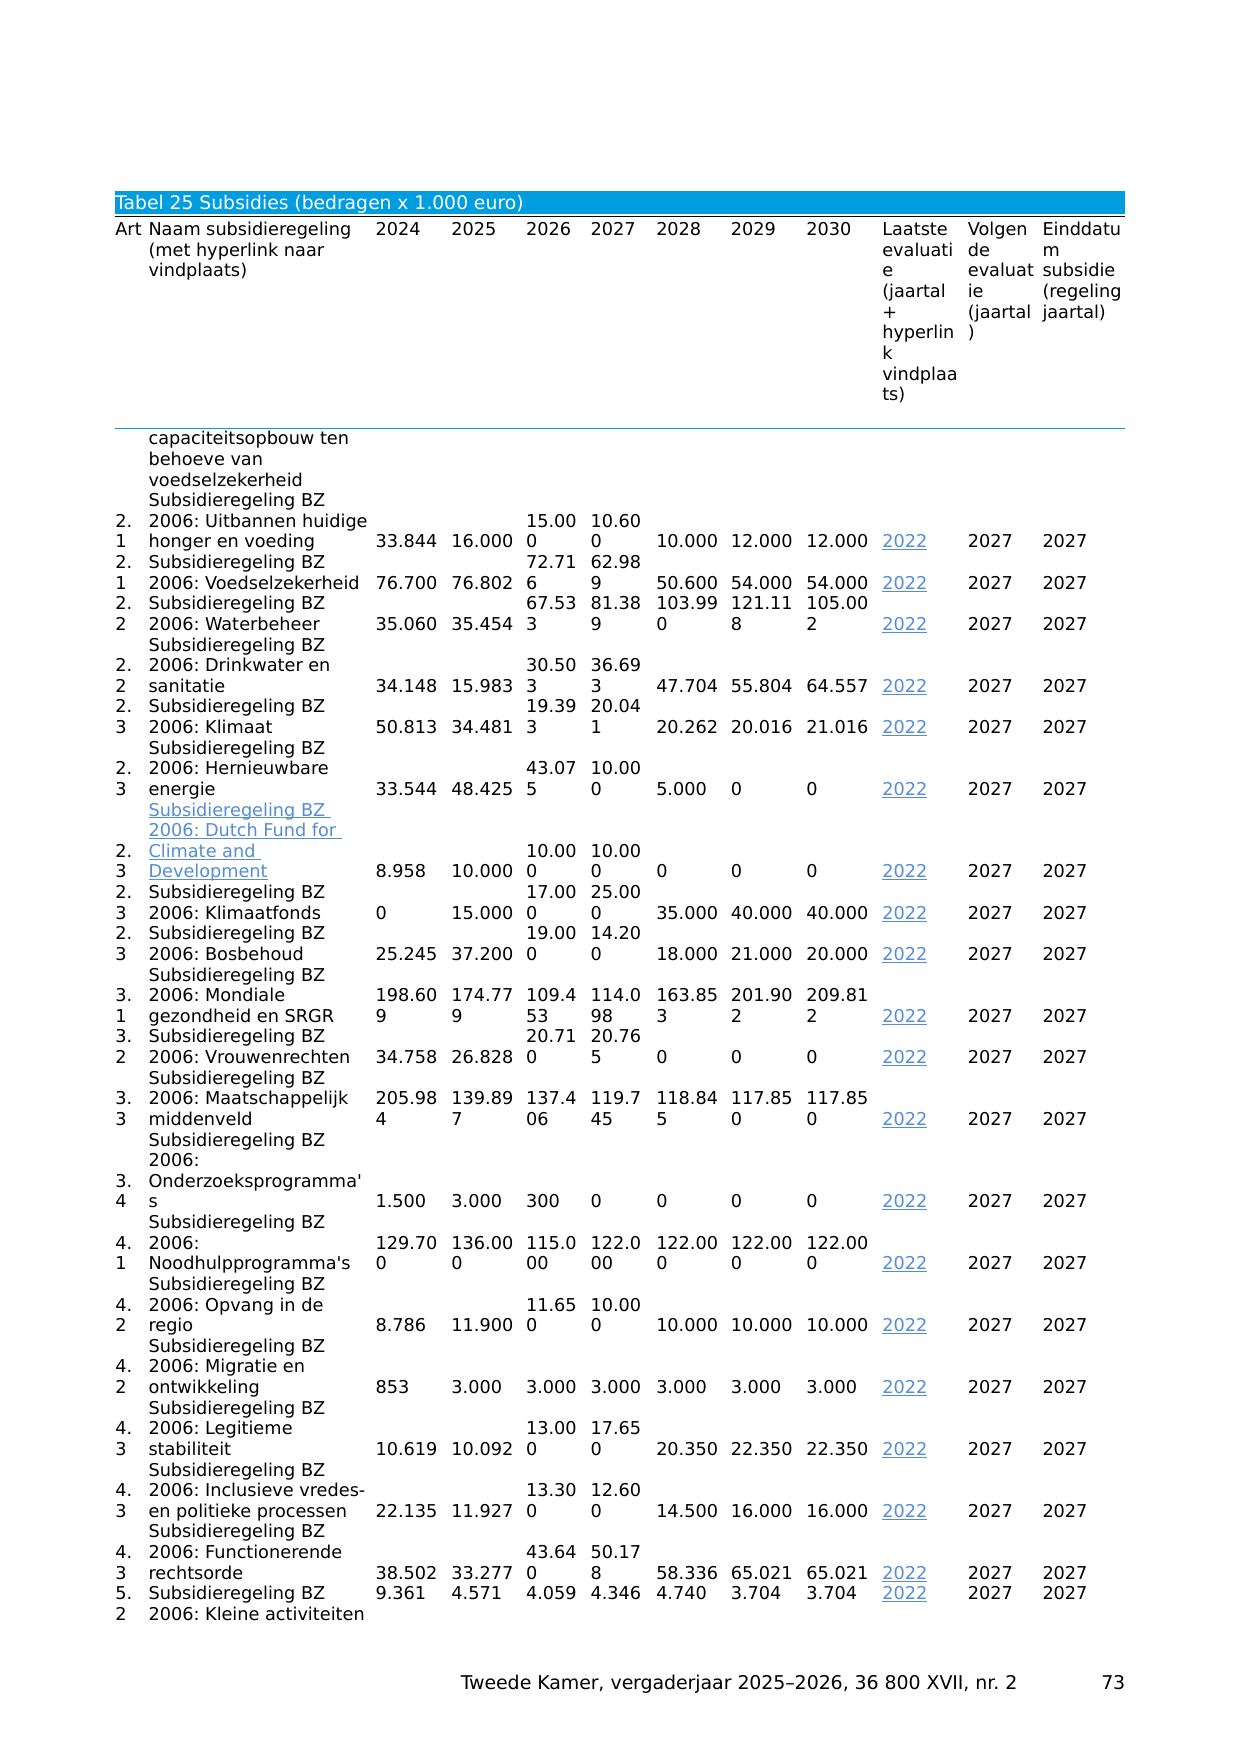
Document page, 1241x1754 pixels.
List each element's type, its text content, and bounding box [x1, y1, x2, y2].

table_cell 2027 [965, 1460, 1039, 1521]
table_cell 174.779 [448, 965, 523, 1026]
table_cell 2027 [1039, 1583, 1125, 1624]
table_cell 20.350 [653, 1398, 728, 1459]
table_cell 2027 [1039, 738, 1125, 799]
table_cell 50.813 [373, 696, 448, 738]
table_cell 2027 [1039, 635, 1125, 696]
table_cell 33.844 [373, 490, 448, 552]
table_cell 2026 [523, 217, 587, 428]
table_cell 2022 [879, 1130, 965, 1212]
table_cell 33.544 [373, 738, 448, 799]
table_cell 205.984 [373, 1068, 448, 1129]
table_cell 48.425 [448, 738, 523, 799]
table_cell Subsidieregeling BZ 2006: Legitieme stabiliteit [145, 1398, 372, 1459]
table_cell 2027 [1039, 1521, 1125, 1583]
table_cell 2025 [448, 217, 523, 428]
table_cell 55.804 [728, 635, 803, 696]
table_cell 19.393 [523, 696, 587, 738]
table_cell 0 [373, 882, 448, 923]
table_cell 20.016 [728, 696, 803, 738]
table_cell 2.3 [115, 738, 145, 799]
table_cell 25.245 [373, 923, 448, 964]
table_cell 2022 [879, 1583, 965, 1624]
table_cell 853 [373, 1336, 448, 1398]
table_cell 2027 [965, 696, 1039, 738]
table_cell 3.2 [115, 1026, 145, 1068]
table_cell 10.000 [523, 800, 587, 882]
table_cell Subsidieregeling BZ 2006: Maatschappelijk middenveld [145, 1068, 372, 1129]
table_cell Art [115, 217, 145, 428]
table_cell 2027 [965, 965, 1039, 1026]
table_cell 10.000 [803, 1274, 879, 1336]
table_cell 2022 [879, 965, 965, 1026]
table_cell 14.500 [653, 1460, 728, 1521]
table_cell [373, 429, 448, 490]
table_cell 0 [728, 738, 803, 799]
table_cell 81.389 [588, 593, 653, 634]
table_cell 2.1 [115, 490, 145, 552]
table_cell 2027 [965, 1398, 1039, 1459]
table_cell Subsidieregeling BZ 2006: Migratie en ontwikkeling [145, 1336, 372, 1398]
table_cell 139.897 [448, 1068, 523, 1129]
table_cell 10.000 [588, 738, 653, 799]
table_cell 122.000 [588, 1212, 653, 1274]
table_cell 50.178 [588, 1521, 653, 1583]
table_cell 10.000 [653, 1274, 728, 1336]
table_cell 136.000 [448, 1212, 523, 1274]
table_cell 3.3 [115, 1068, 145, 1129]
table_cell Subsidieregeling BZ 2006: Vrouwenrechten [145, 1026, 372, 1068]
table_cell 163.853 [653, 965, 728, 1026]
table_cell 2028 [653, 217, 728, 428]
table_cell 43.640 [523, 1521, 587, 1583]
table_cell [653, 429, 728, 490]
table_cell Subsidieregeling BZ 2006: Hernieuwbare energie [145, 738, 372, 799]
table_cell 209.812 [803, 965, 879, 1026]
table_cell 11.927 [448, 1460, 523, 1521]
table_cell Subsidieregeling BZ 2006: Inclusieve vredes- en politieke processen [145, 1460, 372, 1521]
table_cell Subsidieregeling BZ 2006: Waterbeheer [145, 593, 372, 634]
table_cell 35.000 [653, 882, 728, 923]
table_cell 8.786 [373, 1274, 448, 1336]
table_cell 30.503 [523, 635, 587, 696]
table_cell 62.989 [588, 552, 653, 593]
table_cell 2027 [1039, 1274, 1125, 1336]
table_cell 119.745 [588, 1068, 653, 1129]
table_cell 0 [728, 1130, 803, 1212]
table_cell 2022 [879, 923, 965, 964]
table_cell Subsidieregeling BZ 2006: Opvang in de regio [145, 1274, 372, 1336]
table_cell 2029 [728, 217, 803, 428]
table_cell 0 [588, 1130, 653, 1212]
table_cell Subsidieregeling BZ 2006: Drinkwater en sanitatie [145, 635, 372, 696]
table_cell 2027 [1039, 965, 1125, 1026]
table_cell 2022 [879, 696, 965, 738]
table_cell 0 [653, 800, 728, 882]
table_cell 20.262 [653, 696, 728, 738]
table_cell 4.346 [588, 1583, 653, 1624]
table_cell 3.000 [803, 1336, 879, 1398]
table_cell 67.533 [523, 593, 587, 634]
table_cell 34.481 [448, 696, 523, 738]
table_cell 16.000 [448, 490, 523, 552]
table_cell Subsidieregeling BZ 2006: Dutch Fund for Climate and Development [145, 800, 372, 882]
table_cell 118.845 [653, 1068, 728, 1129]
table_cell [588, 429, 653, 490]
table_cell 5.2 [115, 1583, 145, 1624]
table_cell 0 [653, 1026, 728, 1068]
table_cell 2022 [879, 635, 965, 696]
table_cell 21.000 [728, 923, 803, 964]
table_cell 2027 [1039, 593, 1125, 634]
table_cell 122.000 [728, 1212, 803, 1274]
table_cell 105.002 [803, 593, 879, 634]
table_cell 2027 [965, 1026, 1039, 1068]
table_cell [115, 429, 145, 490]
table_cell 72.716 [523, 552, 587, 593]
table_cell 2027 [1039, 1026, 1125, 1068]
table_cell Volgende evaluatie (jaartal) [965, 217, 1039, 428]
table_cell 3.000 [448, 1336, 523, 1398]
table_cell 3.000 [588, 1336, 653, 1398]
table_cell 2027 [1039, 800, 1125, 882]
table_cell 20.000 [803, 923, 879, 964]
table_cell 22.350 [803, 1398, 879, 1459]
table_cell 2030 [803, 217, 879, 428]
table_cell 2027 [965, 1521, 1039, 1583]
table_cell 0 [803, 1026, 879, 1068]
table_cell 10.000 [588, 1274, 653, 1336]
table_cell 11.650 [523, 1274, 587, 1336]
table_cell 2027 [965, 490, 1039, 552]
table_cell 198.609 [373, 965, 448, 1026]
table_cell 10.092 [448, 1398, 523, 1459]
table_cell [965, 429, 1039, 490]
table_cell 300 [523, 1130, 587, 1212]
table_cell 2027 [1039, 1460, 1125, 1521]
table_cell 3.704 [803, 1583, 879, 1624]
table_cell 37.200 [448, 923, 523, 964]
table_cell 33.277 [448, 1521, 523, 1583]
table_cell 4.1 [115, 1212, 145, 1274]
table_cell 3.000 [523, 1336, 587, 1398]
table_cell 2.3 [115, 800, 145, 882]
table_cell 21.016 [803, 696, 879, 738]
table_cell Naam subsidieregeling (met hyperlink naar vindplaats) [145, 217, 372, 428]
table_cell 40.000 [728, 882, 803, 923]
table_cell 14.200 [588, 923, 653, 964]
table_cell 2022 [879, 490, 965, 552]
table_cell 0 [653, 1130, 728, 1212]
table_cell 2027 [965, 923, 1039, 964]
table_cell 2027 [1039, 882, 1125, 923]
table_cell 13.300 [523, 1460, 587, 1521]
table_cell 2027 [965, 552, 1039, 593]
table_cell 2027 [965, 1130, 1039, 1212]
table_cell 4.3 [115, 1460, 145, 1521]
table_cell 2022 [879, 1336, 965, 1398]
table_cell [1039, 429, 1125, 490]
table_cell 103.990 [653, 593, 728, 634]
table_cell [803, 429, 879, 490]
table_cell 2027 [965, 635, 1039, 696]
table_cell 2027 [965, 738, 1039, 799]
table_cell Subsidieregeling BZ 2006: Klimaatfonds [145, 882, 372, 923]
table_cell 114.098 [588, 965, 653, 1026]
table_cell 2027 [588, 217, 653, 428]
table_cell 26.828 [448, 1026, 523, 1068]
table_cell 38.502 [373, 1521, 448, 1583]
table_cell Subsidieregeling BZ 2006: Kleine activiteiten [145, 1583, 372, 1624]
table_cell 17.650 [588, 1398, 653, 1459]
table_cell 2027 [1039, 1068, 1125, 1129]
table_cell 129.700 [373, 1212, 448, 1274]
table_cell 10.000 [588, 800, 653, 882]
table_cell 2022 [879, 882, 965, 923]
table_cell 4.059 [523, 1583, 587, 1624]
table_cell 20.710 [523, 1026, 587, 1068]
table_cell 0 [803, 800, 879, 882]
table_cell 0 [803, 1130, 879, 1212]
table_cell 34.148 [373, 635, 448, 696]
table_cell 18.000 [653, 923, 728, 964]
table_cell 117.850 [728, 1068, 803, 1129]
table_cell [879, 429, 965, 490]
table_cell 3.1 [115, 965, 145, 1026]
table_cell 2027 [965, 800, 1039, 882]
table_cell 2022 [879, 1460, 965, 1521]
table_cell 137.406 [523, 1068, 587, 1129]
table_cell 3.000 [653, 1336, 728, 1398]
table_cell 2027 [1039, 696, 1125, 738]
table_cell 36.693 [588, 635, 653, 696]
table_cell 1.500 [373, 1130, 448, 1212]
table_cell 16.000 [728, 1460, 803, 1521]
table_cell 4.571 [448, 1583, 523, 1624]
table_cell Subsidieregeling BZ 2006: Mondiale gezondheid en SRGR [145, 965, 372, 1026]
table_cell 76.700 [373, 552, 448, 593]
table_cell 2027 [965, 593, 1039, 634]
table_cell 2.3 [115, 882, 145, 923]
table_cell 121.118 [728, 593, 803, 634]
table_cell 2.1 [115, 552, 145, 593]
table_cell 2022 [879, 1026, 965, 1068]
table_cell 2027 [1039, 923, 1125, 964]
table_cell 22.135 [373, 1460, 448, 1521]
table_cell 5.000 [653, 738, 728, 799]
table_cell 76.802 [448, 552, 523, 593]
table_cell 10.000 [448, 800, 523, 882]
table_cell 34.758 [373, 1026, 448, 1068]
table_cell 2.3 [115, 696, 145, 738]
table_cell 54.000 [803, 552, 879, 593]
table_cell 40.000 [803, 882, 879, 923]
table_cell 2027 [1039, 1398, 1125, 1459]
table_cell 12.600 [588, 1460, 653, 1521]
table_cell 2022 [879, 552, 965, 593]
table_cell Subsidieregeling BZ 2006: Klimaat [145, 696, 372, 738]
table_cell 43.075 [523, 738, 587, 799]
table_cell 2027 [965, 1274, 1039, 1336]
table_cell 2027 [1039, 490, 1125, 552]
table_cell 35.454 [448, 593, 523, 634]
table_cell 3.704 [728, 1583, 803, 1624]
table_cell 12.000 [728, 490, 803, 552]
table_cell [523, 429, 587, 490]
table_cell 4.3 [115, 1521, 145, 1583]
table_cell 4.2 [115, 1274, 145, 1336]
table_cell 47.704 [653, 635, 728, 696]
table_cell 15.983 [448, 635, 523, 696]
table_cell 10.619 [373, 1398, 448, 1459]
table_cell 10.600 [588, 490, 653, 552]
table_cell 50.600 [653, 552, 728, 593]
table_cell 58.336 [653, 1521, 728, 1583]
table_cell 2027 [965, 1583, 1039, 1624]
table_cell 16.000 [803, 1460, 879, 1521]
table_cell 8.958 [373, 800, 448, 882]
table_cell Laatste evaluatie (jaartal + hyperlink vindplaats) [879, 217, 965, 428]
table_cell 0 [728, 1026, 803, 1068]
table_cell 20.041 [588, 696, 653, 738]
table_cell Subsidieregeling BZ 2006: Noodhulpprogramma's [145, 1212, 372, 1274]
table_cell 25.000 [588, 882, 653, 923]
table_cell 117.850 [803, 1068, 879, 1129]
table_cell 0 [728, 800, 803, 882]
table_cell Subsidieregeling BZ 2006: Uitbannen huidige honger en voeding [145, 490, 372, 552]
table_cell 3.4 [115, 1130, 145, 1212]
table_cell 2022 [879, 1274, 965, 1336]
table_cell capaciteitsopbouw ten behoeve van voedselzekerheid [145, 429, 372, 490]
table_cell 2022 [879, 1521, 965, 1583]
table_cell 2022 [879, 1212, 965, 1274]
table_cell 3.000 [728, 1336, 803, 1398]
table_cell [448, 429, 523, 490]
table_cell 2027 [1039, 1212, 1125, 1274]
table_cell 2022 [879, 1398, 965, 1459]
table_cell 2.2 [115, 635, 145, 696]
table_cell 13.000 [523, 1398, 587, 1459]
table_cell 65.021 [803, 1521, 879, 1583]
table_cell 4.3 [115, 1398, 145, 1459]
table_cell 2027 [1039, 1130, 1125, 1212]
table_cell 2027 [1039, 552, 1125, 593]
table_cell 4.2 [115, 1336, 145, 1398]
table_cell Subsidieregeling BZ 2006: Functionerende rechtsorde [145, 1521, 372, 1583]
table_cell 11.900 [448, 1274, 523, 1336]
table_cell Subsidieregeling BZ 2006: Bosbehoud [145, 923, 372, 964]
table_cell 2027 [965, 1336, 1039, 1398]
table_cell 54.000 [728, 552, 803, 593]
table_cell 2022 [879, 1068, 965, 1129]
table_cell 35.060 [373, 593, 448, 634]
table_cell 15.000 [523, 490, 587, 552]
table_cell 122.000 [803, 1212, 879, 1274]
table_cell 19.000 [523, 923, 587, 964]
table_cell 20.765 [588, 1026, 653, 1068]
table_cell 9.361 [373, 1583, 448, 1624]
table_cell 65.021 [728, 1521, 803, 1583]
table_cell 2027 [1039, 1336, 1125, 1398]
table_cell 2027 [965, 882, 1039, 923]
table_cell 3.000 [448, 1130, 523, 1212]
table_cell 2.3 [115, 923, 145, 964]
table_cell 115.000 [523, 1212, 587, 1274]
table_cell Subsidieregeling BZ 2006: Voedselzekerheid [145, 552, 372, 593]
table_cell 15.000 [448, 882, 523, 923]
table_cell 109.453 [523, 965, 587, 1026]
table_cell 2022 [879, 800, 965, 882]
table_cell 2022 [879, 738, 965, 799]
table_cell 2022 [879, 593, 965, 634]
table_cell 4.740 [653, 1583, 728, 1624]
table_cell 201.902 [728, 965, 803, 1026]
table_cell 2024 [373, 217, 448, 428]
table_cell 2.2 [115, 593, 145, 634]
table_cell 2027 [965, 1068, 1039, 1129]
table_cell 0 [803, 738, 879, 799]
table_cell 12.000 [803, 490, 879, 552]
table_cell 10.000 [728, 1274, 803, 1336]
table_cell 10.000 [653, 490, 728, 552]
table_cell 64.557 [803, 635, 879, 696]
table_cell 122.000 [653, 1212, 728, 1274]
table_cell 22.350 [728, 1398, 803, 1459]
table_cell [728, 429, 803, 490]
table_cell Subsidieregeling BZ 2006: Onderzoeksprogramma's [145, 1130, 372, 1212]
table_cell 17.000 [523, 882, 587, 923]
table_cell 2027 [965, 1212, 1039, 1274]
table_cell Einddatum subsidie (regeling jaartal) [1039, 217, 1125, 428]
